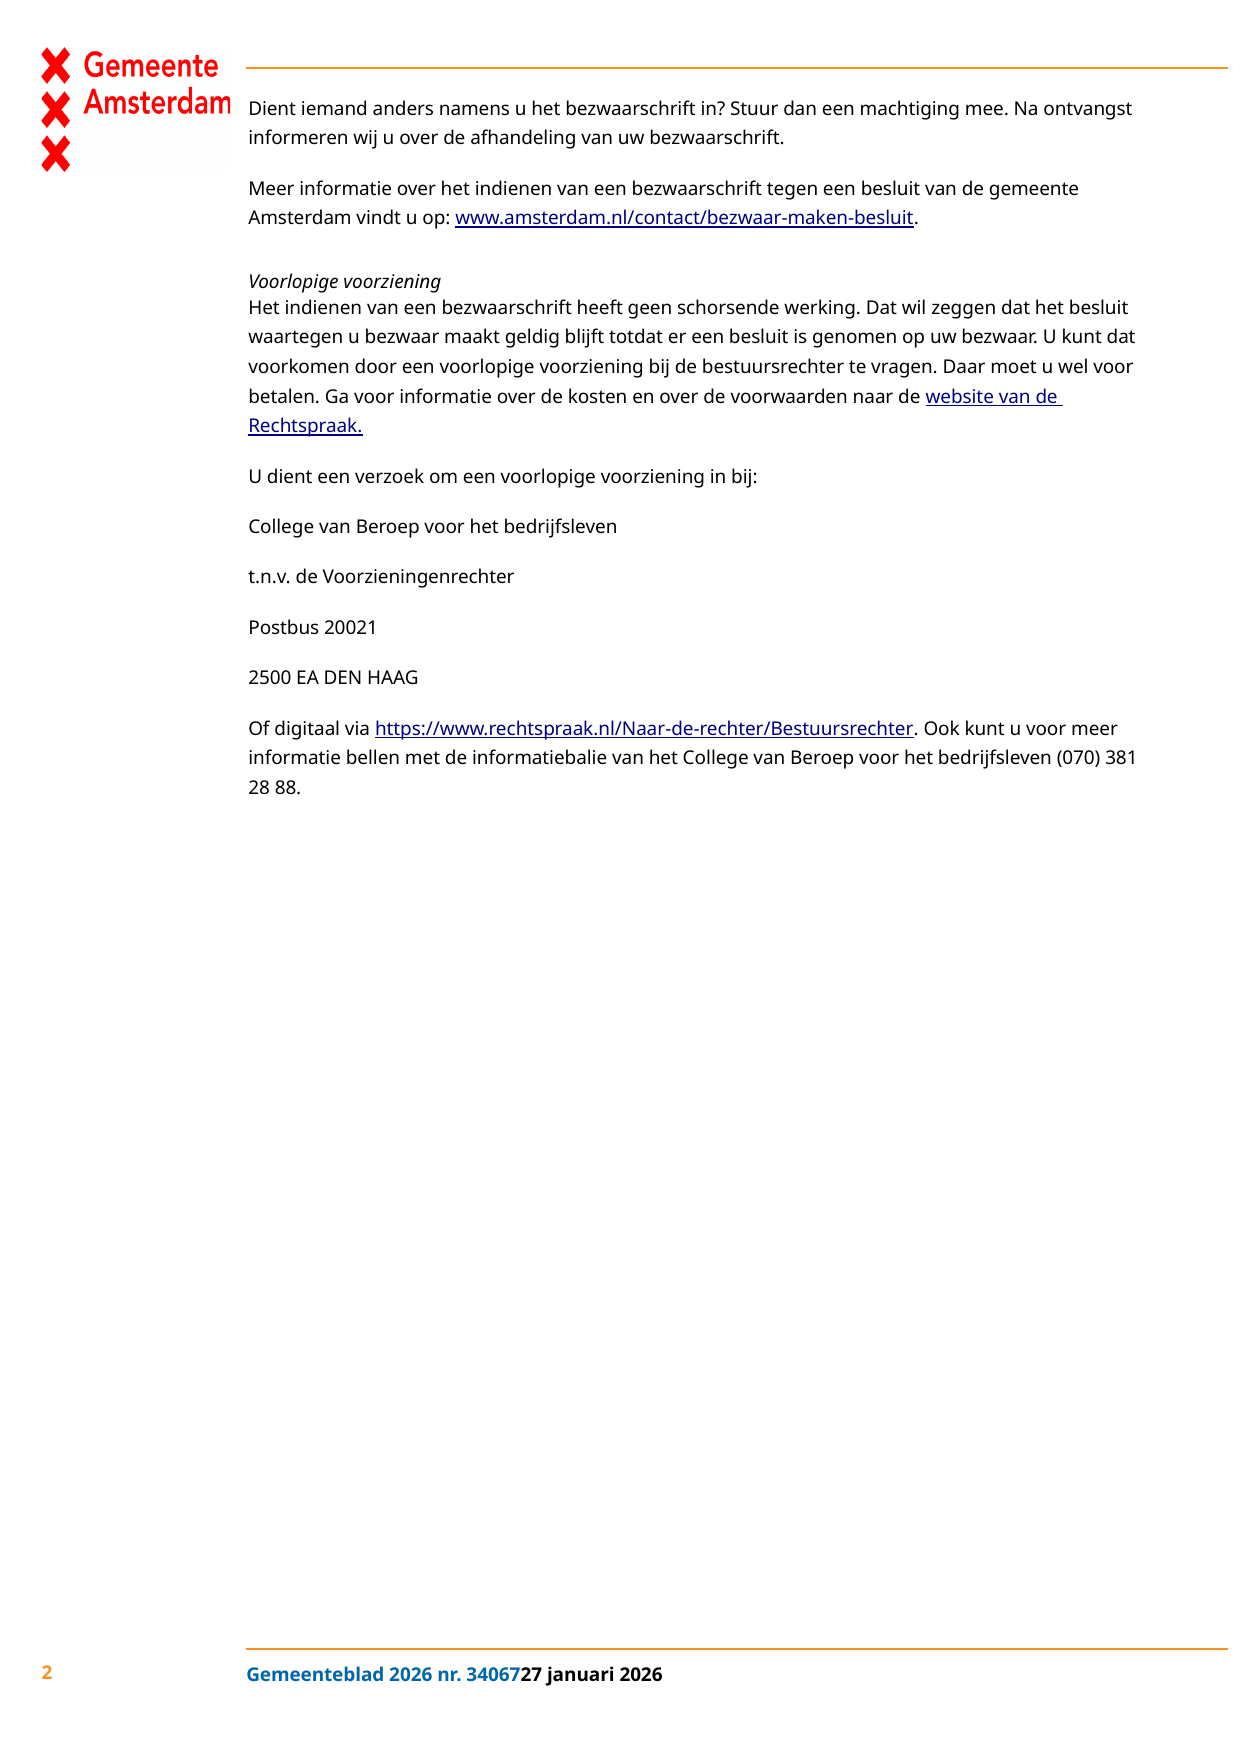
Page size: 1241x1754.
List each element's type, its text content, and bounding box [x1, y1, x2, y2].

text Het indienen van een bezwaarschrift heeft geen schorsende werking. Dat wil zeggen dat het besluit waartegen u bezwaar maakt geldig blijft totdat er een besluit is genomen op uw bezwaar. U kunt dat voorkomen door een voorlopige voorziening bij de bestuursrechter te vragen. Daar moet u wel voor betalen. Ga voor informatie over de kosten en over de voorwaarden naar de website van de Rechtspraak. [248, 294, 1152, 438]
text Dient iemand anders namens u het bezwaarschrift in? Stuur dan een machtiging mee. Na ontvangst informeren wij u over de afhandeling van uw bezwaarschrift. [248, 95, 1152, 150]
text 2500 EA DEN HAAG [248, 664, 1152, 690]
text College van Beroep voor het bedrijfsleven [248, 513, 1152, 539]
text Meer informatie over het indienen van een bezwaarschrift tegen een besluit van de gemeente Amsterdam vindt u op: www.amsterdam.nl/contact/bezwaar-maken-besluit. [248, 175, 1152, 230]
text Of digitaal via https://www.rechtspraak.nl/Naar-de-rechter/Bestuursrechter. Ook kunt u voor meer informatie bellen met de informatiebalie van het College van Beroep voor het bedrijfsleven (070) 381 28 88. [248, 715, 1152, 800]
text Postbus 20021 [248, 614, 1152, 640]
picture [41, 47, 231, 172]
text Voorlopige voorziening [248, 268, 1152, 294]
text U dient een verzoek om een voorlopige voorziening in bij: [248, 463, 1152, 488]
text t.n.v. de Voorzieningenrechter [248, 564, 1152, 589]
